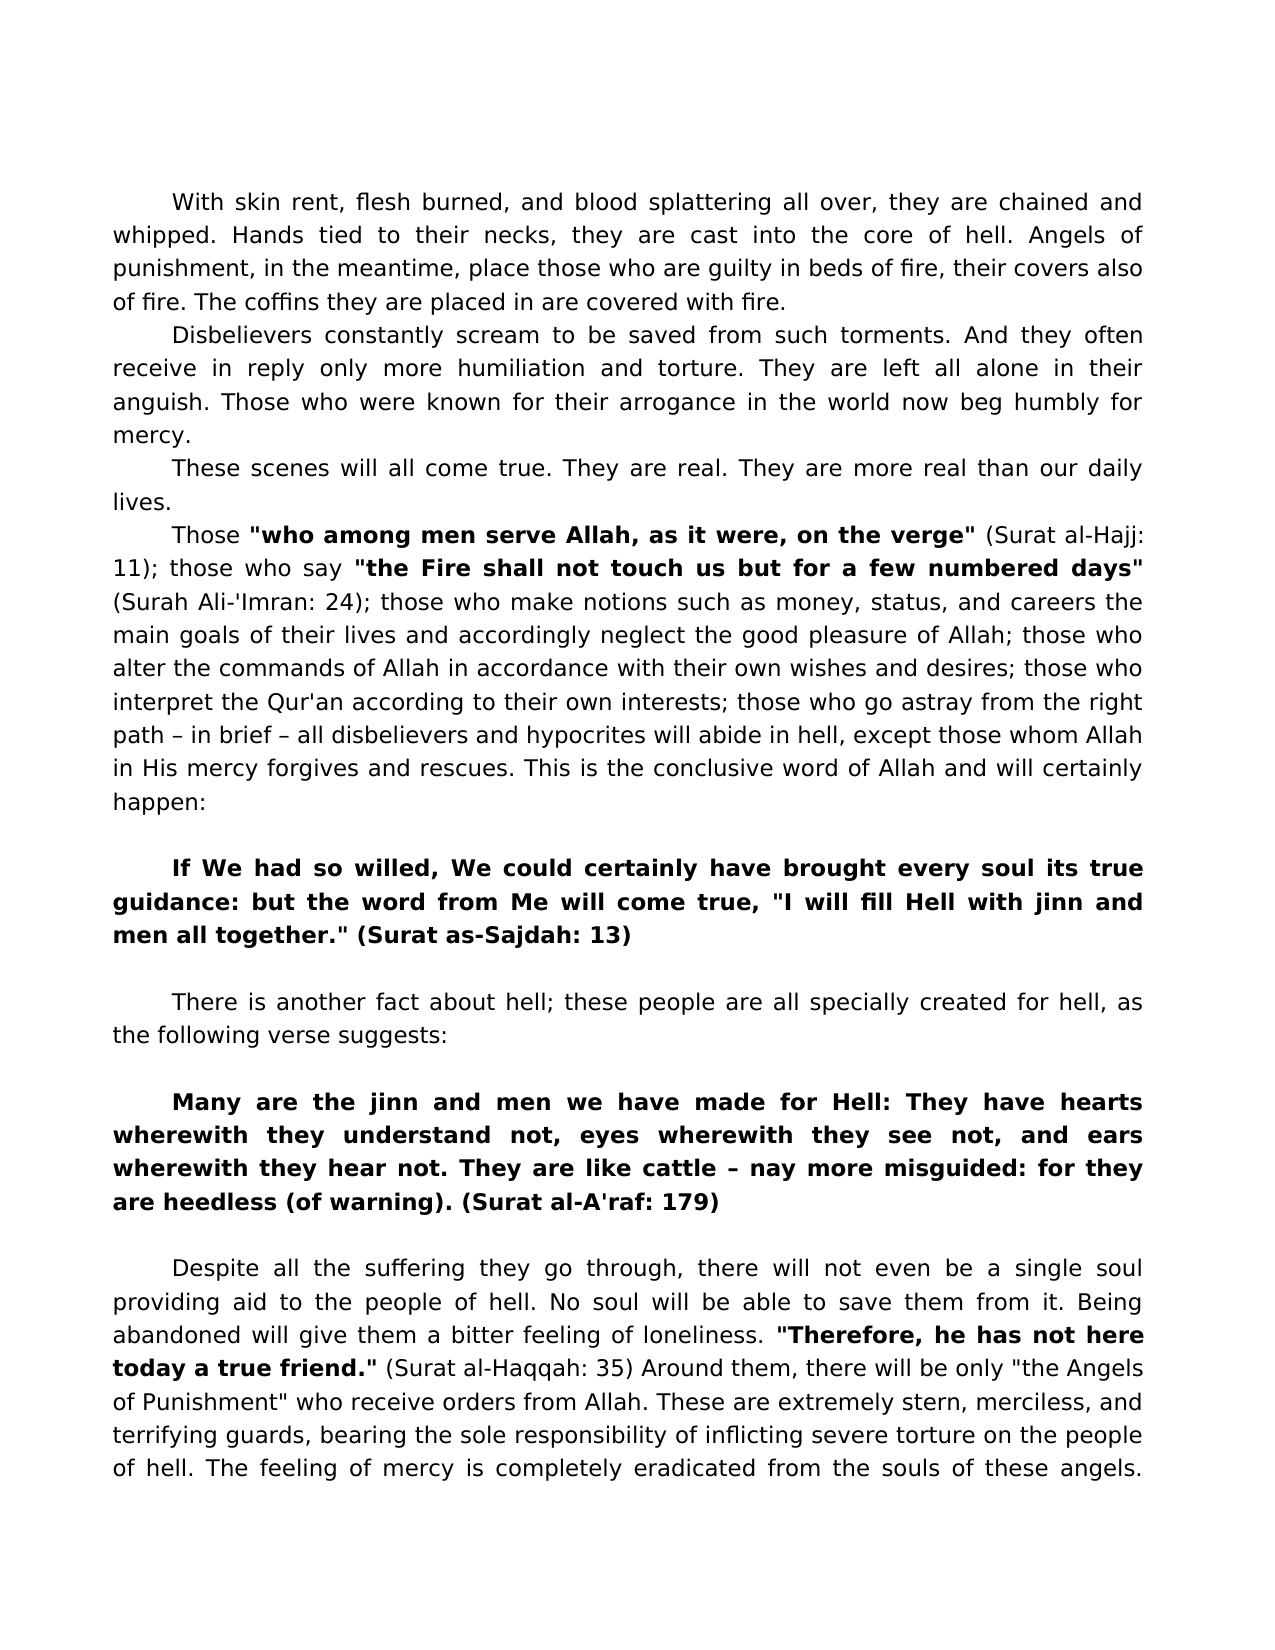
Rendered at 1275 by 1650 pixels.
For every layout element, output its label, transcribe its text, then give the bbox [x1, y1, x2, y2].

text Disbelievers constantly scream to be saved from such torments. And they often receive in reply only more humiliation and torture. They are left all alone in their anguish. Those who were known for their arrogance in the world now beg humbly for mercy. [112, 317, 1145, 450]
text Many are the jinn and men we have made for Hell: They have hearts wherewith they understand not, eyes wherewith they see not, and ears wherewith they hear not. They are like cattle – nay more misguided: for they are heedless (of warning). (Surat al-A'raf: 179) [112, 1083, 1145, 1217]
text There is another fact about hell; these people are all specially created for hell, as the following verse suggests: [112, 983, 1145, 1050]
text If We had so willed, We could certainly have brought every soul its true guidance: but the word from Me will come true, "I will fill Hell with jinn and men all together." (Surat as-Sajdah: 13) [112, 850, 1145, 950]
text With skin rent, flesh burned, and blood splattering all over, they are chained and whipped. Hands tied to their necks, they are cast into the core of hell. Angels of punishment, in the meantime, place those who are guilty in beds of fire, their covers also of fire. The coffins they are placed in are covered with fire. [112, 183, 1145, 317]
text Despite all the suffering they go through, there will not even be a single soul providing aid to the people of hell. No soul will be able to save them from it. Being abandoned will give them a bitter feeling of loneliness. "Therefore, he has not here today a true friend." (Surat al-Haqqah: 35) Around them, there will be only "the Angels of Punishment" who receive orders from Allah. These are extremely stern, merciless, and terrifying guards, bearing the sole responsibility of inflicting severe torture on the people of hell. The feeling of mercy is completely eradicated from the souls of these angels. [112, 1250, 1145, 1483]
text These scenes will all come true. They are real. They are more real than our daily lives. [112, 450, 1145, 517]
text Those "who among men serve Allah, as it were, on the verge" (Surat al-Hajj: 11); those who say "the Fire shall not touch us but for a few numbered days" (Surah Ali-'Imran: 24); those who make notions such as money, status, and careers the main goals of their lives and accordingly neglect the good pleasure of Allah; those who alter the commands of Allah in accordance with their own wishes and desires; those who interpret the Qur'an according to their own interests; those who go astray from the right path – in brief – all disbelievers and hypocrites will abide in hell, except those whom Allah in His mercy forgives and rescues. This is the conclusive word of Allah and will certainly happen: [112, 517, 1145, 817]
